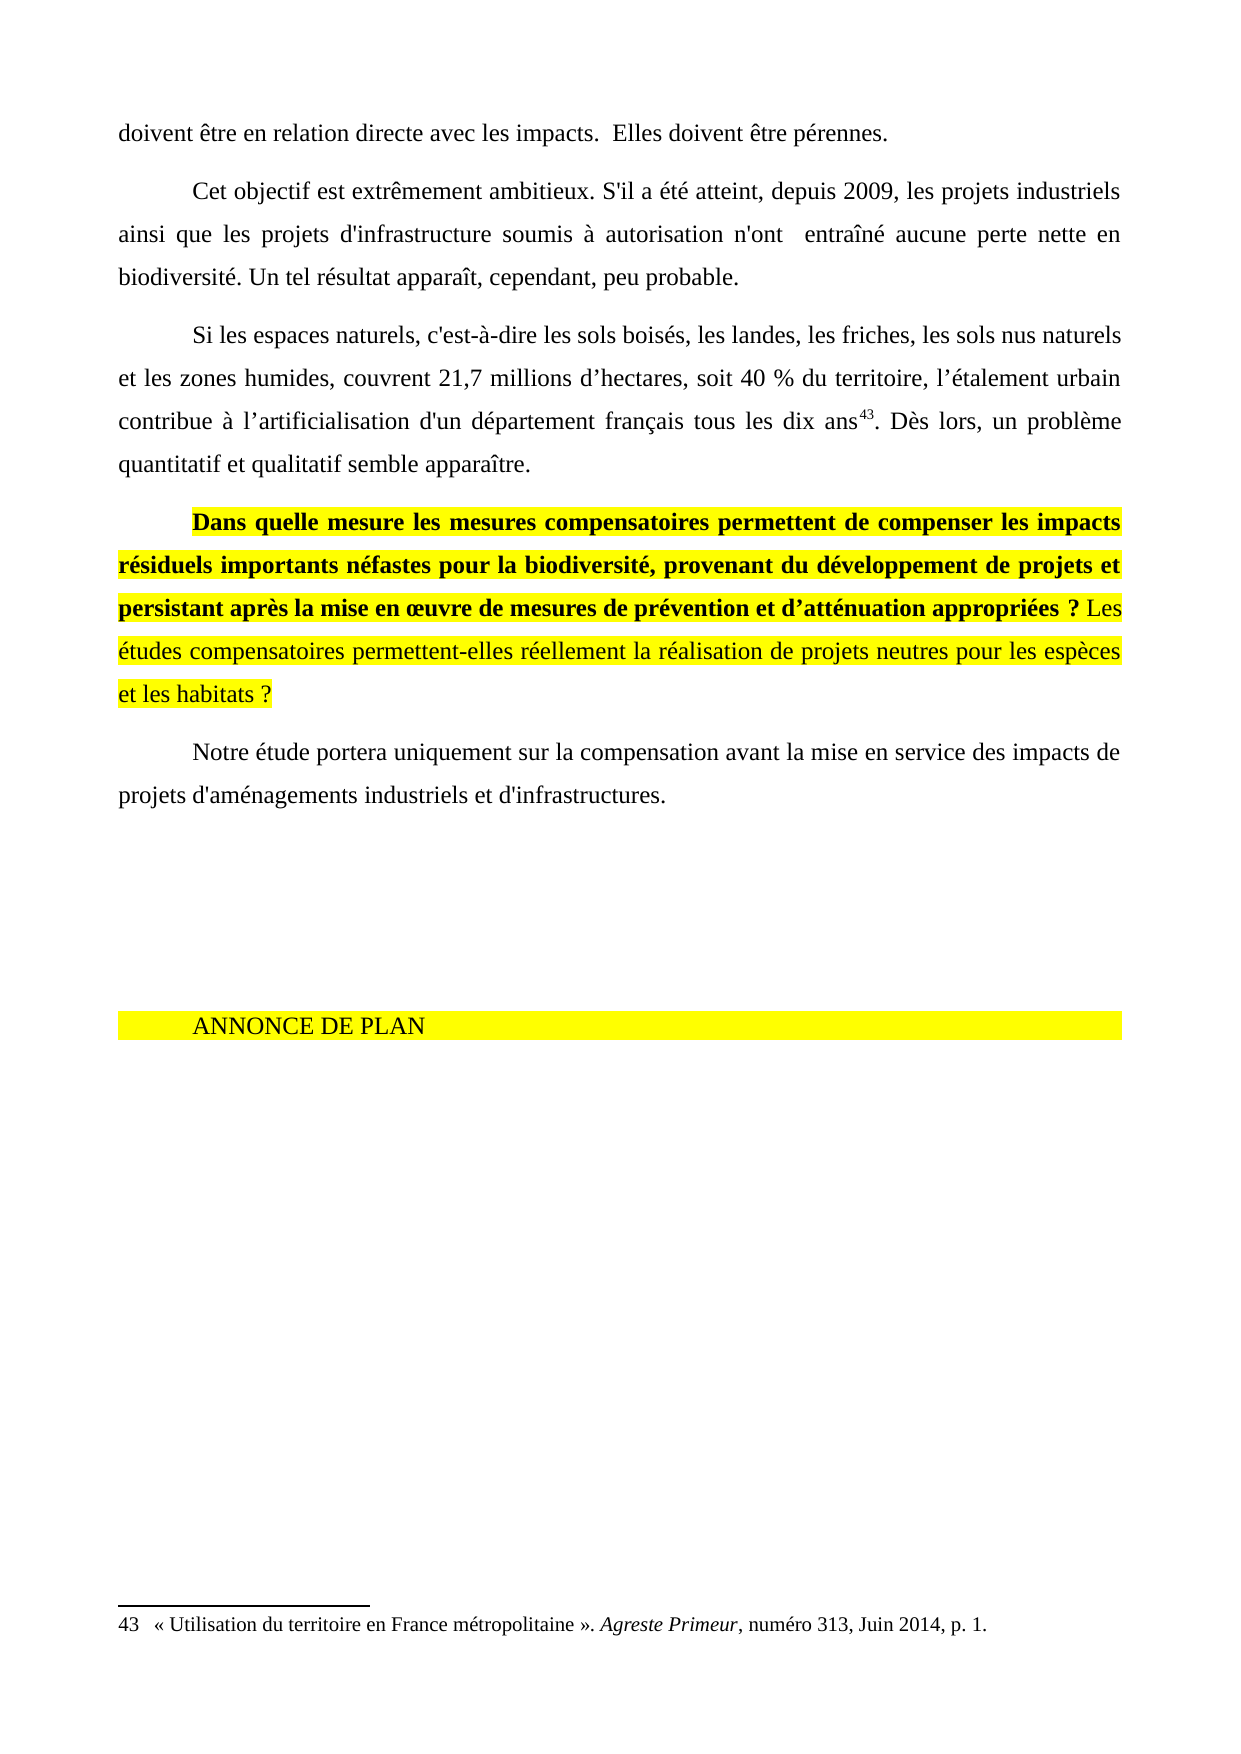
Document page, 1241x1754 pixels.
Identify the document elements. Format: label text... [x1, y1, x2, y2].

text doivent être en relation directe avec les impacts. Elles doivent être pérennes. [118, 118, 1122, 147]
text Notre étude portera uniquement sur la compensation avant la mise en service des impacts de projets d'aménagements industriels et d'infrastructures. [118, 737, 1122, 809]
text Dans quelle mesure les mesures compensatoires permettent de compenser les impacts résiduels importants néfastes pour la biodiversité, provenant du développement de projets et persistant après la mise en œuvre de mesures de prévention et d’atténuation appropriées ? Les études compensatoires permettent-elles réellement la réalisation de projets neutres pour les espèces et les habitats ? [118, 507, 1122, 708]
text Cet objectif est extrêmement ambitieux. S'il a été atteint, depuis 2009, les projets industriels ainsi que les projets d'infrastructure soumis à autorisation n'ont entraîné aucune perte nette en biodiversité. Un tel résultat apparaît, cependant, peu probable. [118, 176, 1122, 291]
text ANNONCE DE PLAN [118, 1011, 1122, 1040]
text Si les espaces naturels, c'est-à-dire les sols boisés, les landes, les friches, les sols nus naturels et les zones humides, couvrent 21,7 millions d’hectares, soit 40 % du territoire, l’étalement urbain contribue à l’artificialisation d'un département français tous les dix ans. Dès lors, un problème quantitatif et qualitatif semble apparaître. [118, 320, 1122, 478]
text « Utilisation du territoire en France métropolitaine ». Agreste Primeur, numéro 313, Juin 2014, p. 1. [118, 1612, 1122, 1636]
